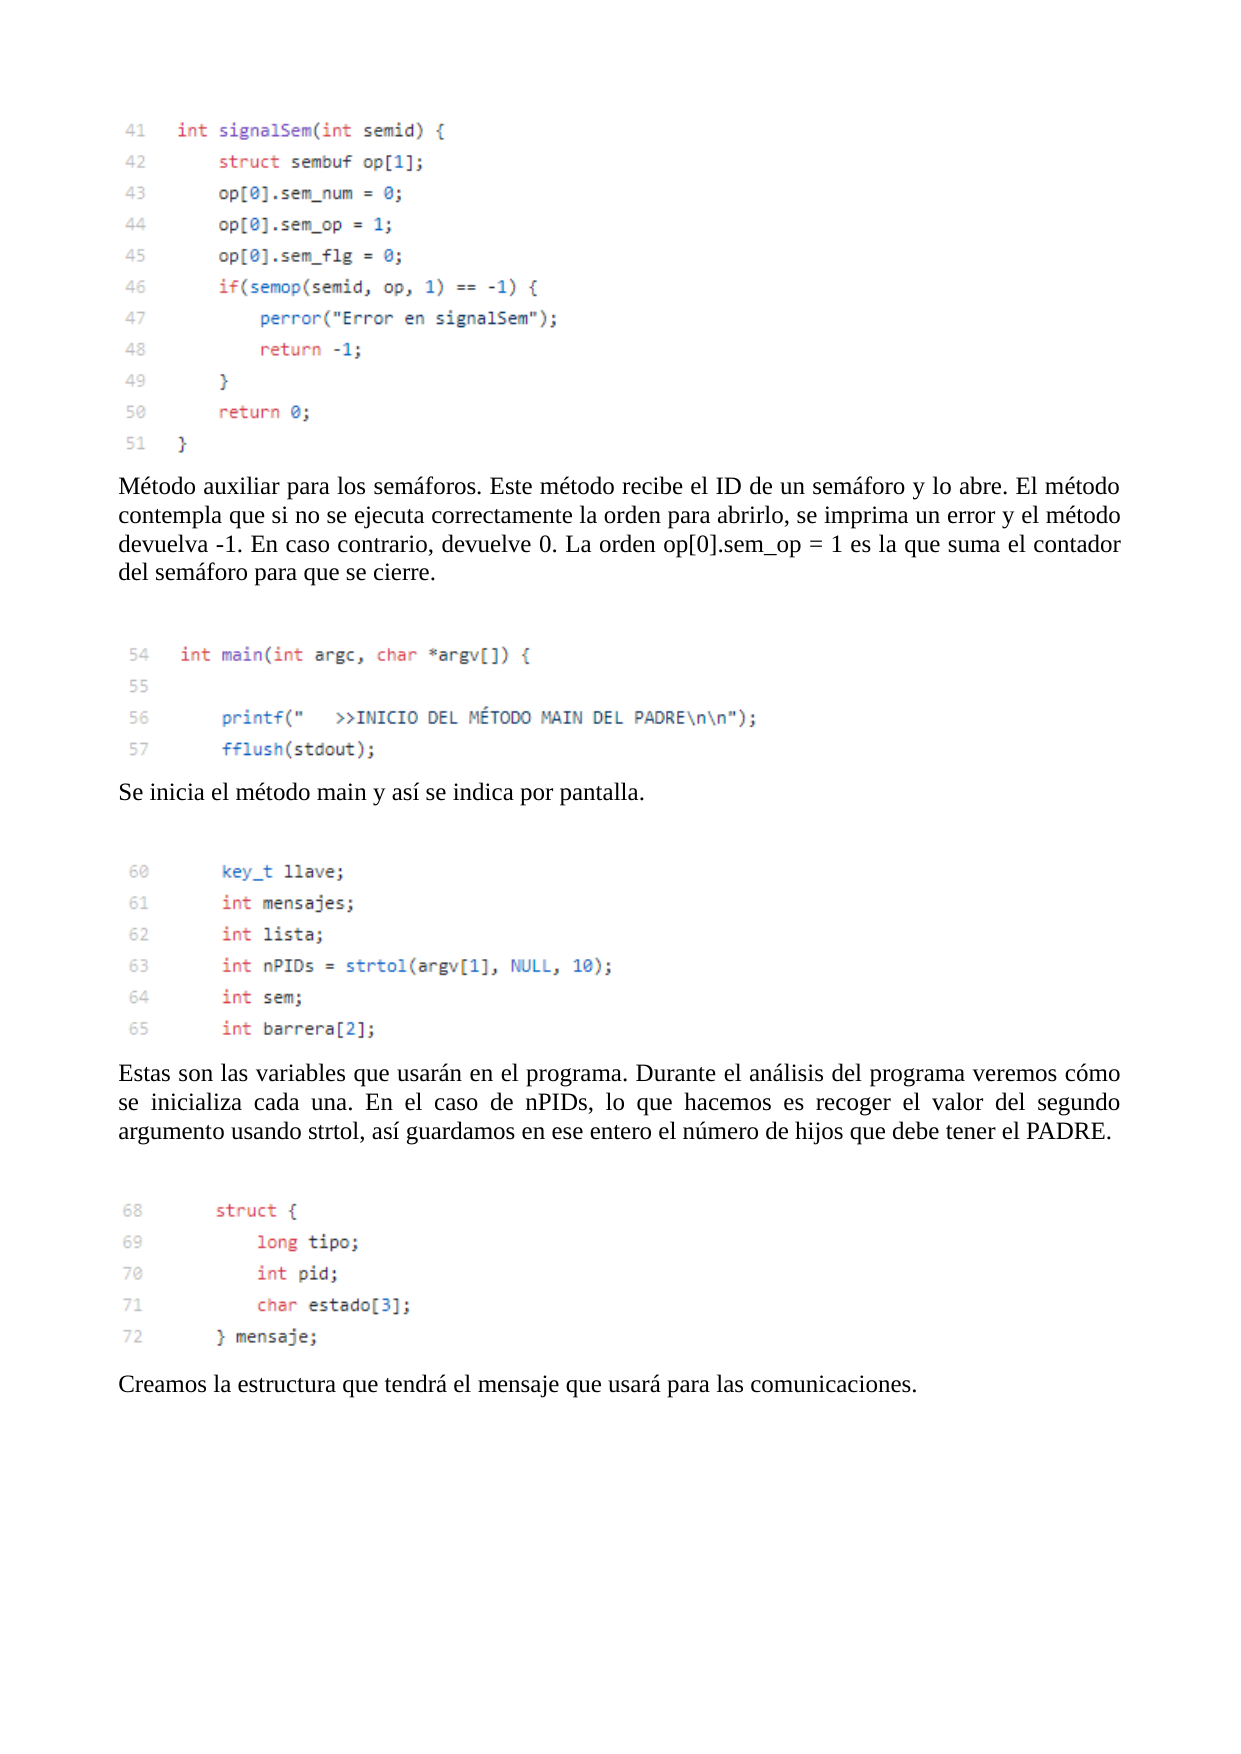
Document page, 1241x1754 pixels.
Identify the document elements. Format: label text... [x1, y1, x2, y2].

text Estas son las variables que usarán en el programa. Durante el análisis del programa veremos cómo se inicializa cada una. En el caso de nPIDs, lo que hacemos es recoger el valor del segundo argumento usando strtol, así guardamos en ese entero el número de hijos que debe tener el PADRE. [118, 1058, 1122, 1145]
text Creamos la estructura que tendrá el mensaje que usará para las comunicaciones. [118, 1369, 1122, 1397]
text Método auxiliar para los semáforos. Este método recibe el ID de un semáforo y lo abre. El método contempla que si no se ejecuta correctamente la orden para abrirlo, se imprima un error y el método devuelva -1. En caso contrario, devuelve 0. La orden op[0].sem_op = 1 es la que suma el contador del semáforo para que se cierre. [118, 471, 1122, 586]
text Se inicia el método main y así se indica por pantalla. [118, 777, 1122, 806]
